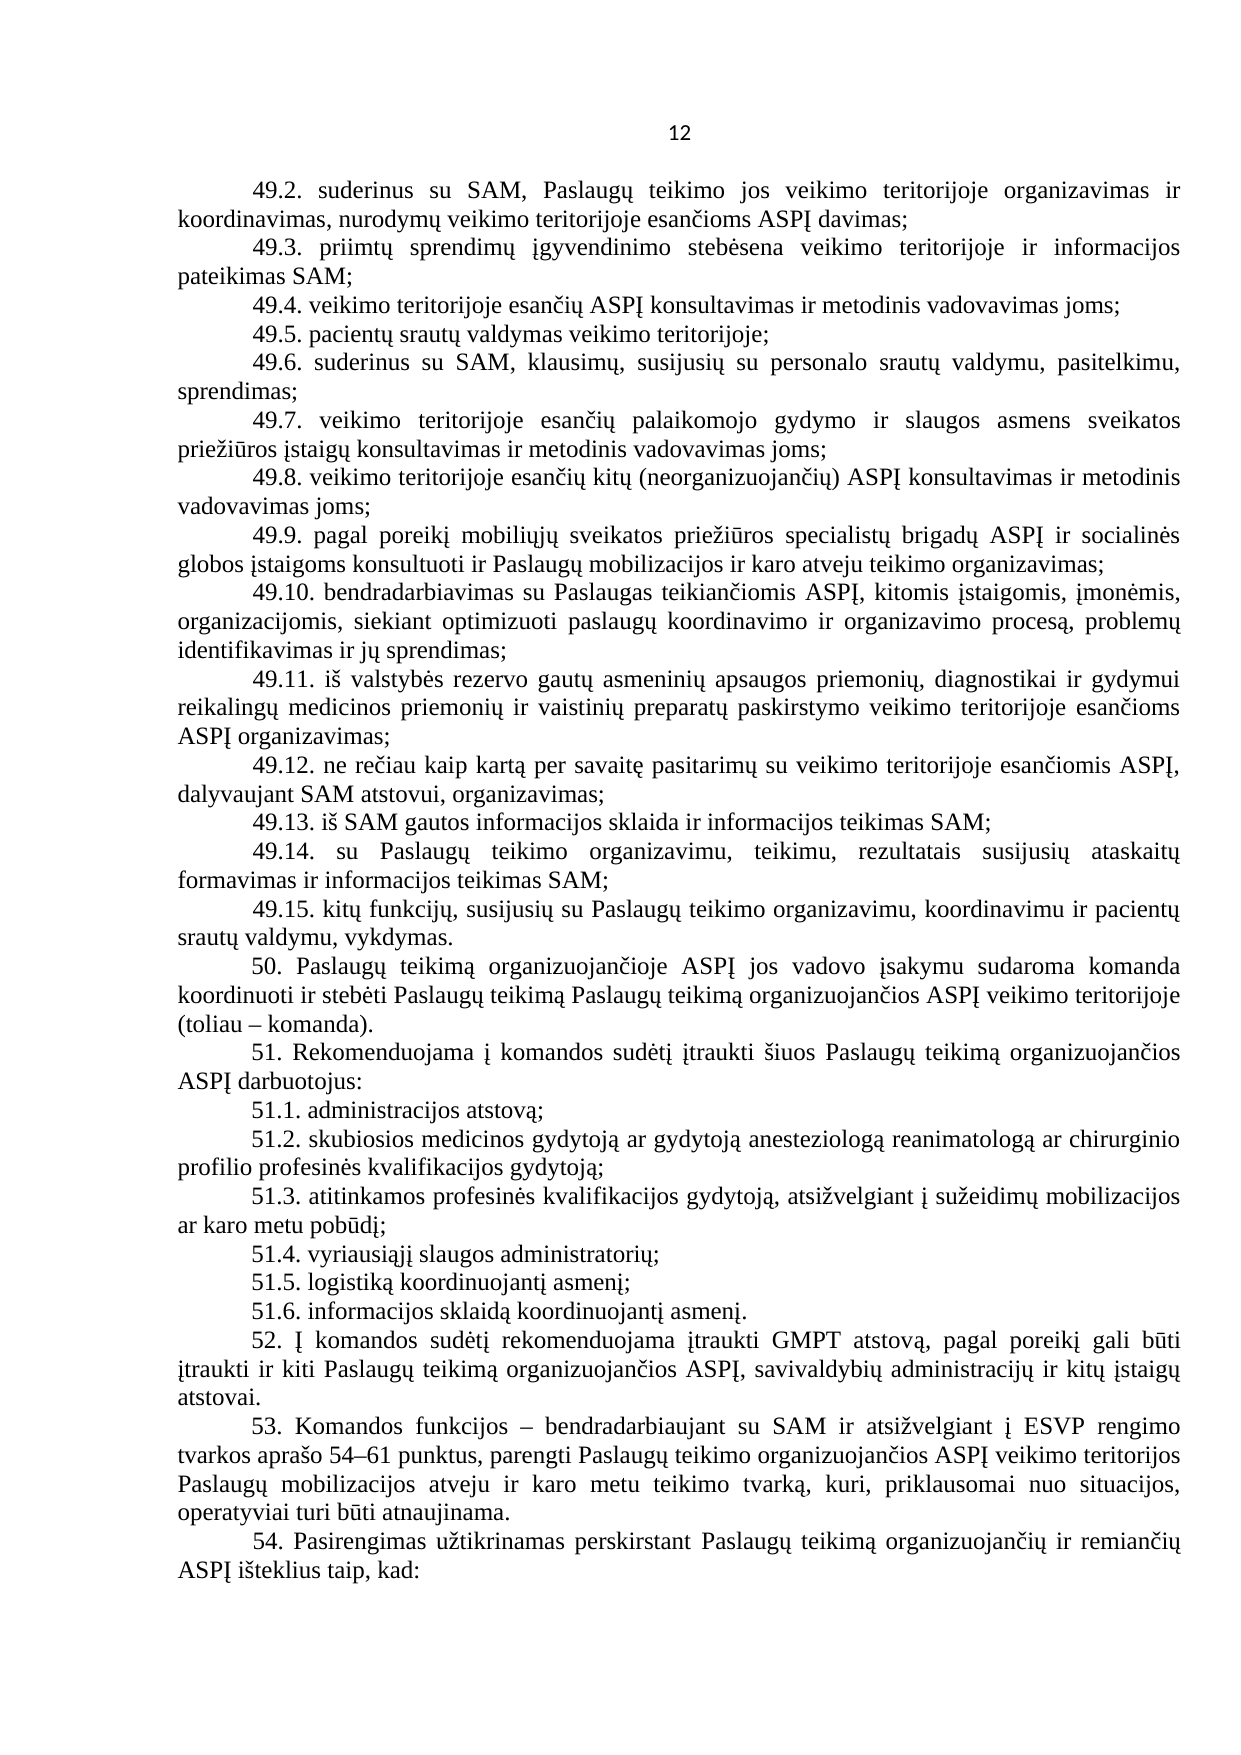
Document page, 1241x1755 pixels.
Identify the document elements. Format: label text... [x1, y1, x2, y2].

text 49.15. kitų funkcijų, susijusių su Paslaugų teikimo organizavimu, koordinavimu ir pacientų srautų valdymu, vykdymas. [177, 894, 1181, 951]
text 49.11. iš valstybės rezervo gautų asmeninių apsaugos priemonių, diagnostikai ir gydymui reikalingų medicinos priemonių ir vaistinių preparatų paskirstymo veikimo teritorijoje esančioms ASPĮ organizavimas; [177, 664, 1181, 750]
text 49.7. veikimo teritorijoje esančių palaikomojo gydymo ir slaugos asmens sveikatos priežiūros įstaigų konsultavimas ir metodinis vadovavimas joms; [177, 405, 1181, 462]
text 49.10. bendradarbiavimas su Paslaugas teikiančiomis ASPĮ, kitomis įstaigomis, įmonėmis, organizacijomis, siekiant optimizuoti paslaugų koordinavimo ir organizavimo procesą, problemų identifikavimas ir jų sprendimas; [177, 577, 1181, 664]
text 51.1. administracijos atstovą; [177, 1095, 1181, 1124]
text 51. Rekomenduojama į komandos sudėtį įtraukti šiuos Paslaugų teikimą organizuojančios ASPĮ darbuotojus: [177, 1037, 1181, 1095]
text 49.9. pagal poreikį mobiliųjų sveikatos priežiūros specialistų brigadų ASPĮ ir socialinės globos įstaigoms konsultuoti ir Paslaugų mobilizacijos ir karo atveju teikimo organizavimas; [177, 520, 1181, 577]
text 51.2. skubiosios medicinos gydytoją ar gydytoją anesteziologą reanimatologą ar chirurginio profilio profesinės kvalifikacijos gydytoją; [177, 1124, 1181, 1181]
text 49.8. veikimo teritorijoje esančių kitų (neorganizuojančių) ASPĮ konsultavimas ir metodinis vadovavimas joms; [177, 462, 1181, 520]
text 49.13. iš SAM gautos informacijos sklaida ir informacijos teikimas SAM; [177, 807, 1181, 836]
text 49.4. veikimo teritorijoje esančių ASPĮ konsultavimas ir metodinis vadovavimas joms; [177, 290, 1181, 319]
text 49.2. suderinus su SAM, Paslaugų teikimo jos veikimo teritorijoje organizavimas ir koordinavimas, nurodymų veikimo teritorijoje esančioms ASPĮ davimas; [177, 175, 1181, 232]
text 49.12. ne rečiau kaip kartą per savaitę pasitarimų su veikimo teritorijoje esančiomis ASPĮ, dalyvaujant SAM atstovui, organizavimas; [177, 750, 1181, 807]
text 49.6. suderinus su SAM, klausimų, susijusių su personalo srautų valdymu, pasitelkimu, sprendimas; [177, 347, 1181, 405]
text 49.3. priimtų sprendimų įgyvendinimo stebėsena veikimo teritorijoje ir informacijos pateikimas SAM; [177, 232, 1181, 290]
text 51.6. informacijos sklaidą koordinuojantį asmenį. [177, 1296, 1181, 1325]
text 51.3. atitinkamos profesinės kvalifikacijos gydytoją, atsižvelgiant į sužeidimų mobilizacijos ar karo metu pobūdį; [177, 1181, 1181, 1239]
text 51.4. vyriausiąjį slaugos administratorių; [177, 1239, 1181, 1267]
text 49.5. pacientų srautų valdymas veikimo teritorijoje; [177, 319, 1181, 347]
text 51.5. logistiką koordinuojantį asmenį; [177, 1267, 1181, 1296]
text 52. Į komandos sudėtį rekomenduojama įtraukti GMPT atstovą, pagal poreikį gali būti įtraukti ir kiti Paslaugų teikimą organizuojančios ASPĮ, savivaldybių administracijų ir kitų įstaigų atstovai. [177, 1325, 1181, 1411]
text 50. Paslaugų teikimą organizuojančioje ASPĮ jos vadovo įsakymu sudaroma komanda koordinuoti ir stebėti Paslaugų teikimą Paslaugų teikimą organizuojančios ASPĮ veikimo teritorijoje (toliau – komanda). [177, 951, 1181, 1037]
text 53. Komandos funkcijos – bendradarbiaujant su SAM ir atsižvelgiant į ESVP rengimo tvarkos aprašo 54–61 punktus, parengti Paslaugų teikimo organizuojančios ASPĮ veikimo teritorijos Paslaugų mobilizacijos atveju ir karo metu teikimo tvarką, kuri, priklausomai nuo situacijos, operatyviai turi būti atnaujinama. [177, 1411, 1181, 1526]
text 49.14. su Paslaugų teikimo organizavimu, teikimu, rezultatais susijusių ataskaitų formavimas ir informacijos teikimas SAM; [177, 836, 1181, 894]
text 54. Pasirengimas užtikrinamas perskirstant Paslaugų teikimą organizuojančių ir remiančių ASPĮ išteklius taip, kad: [177, 1526, 1181, 1584]
